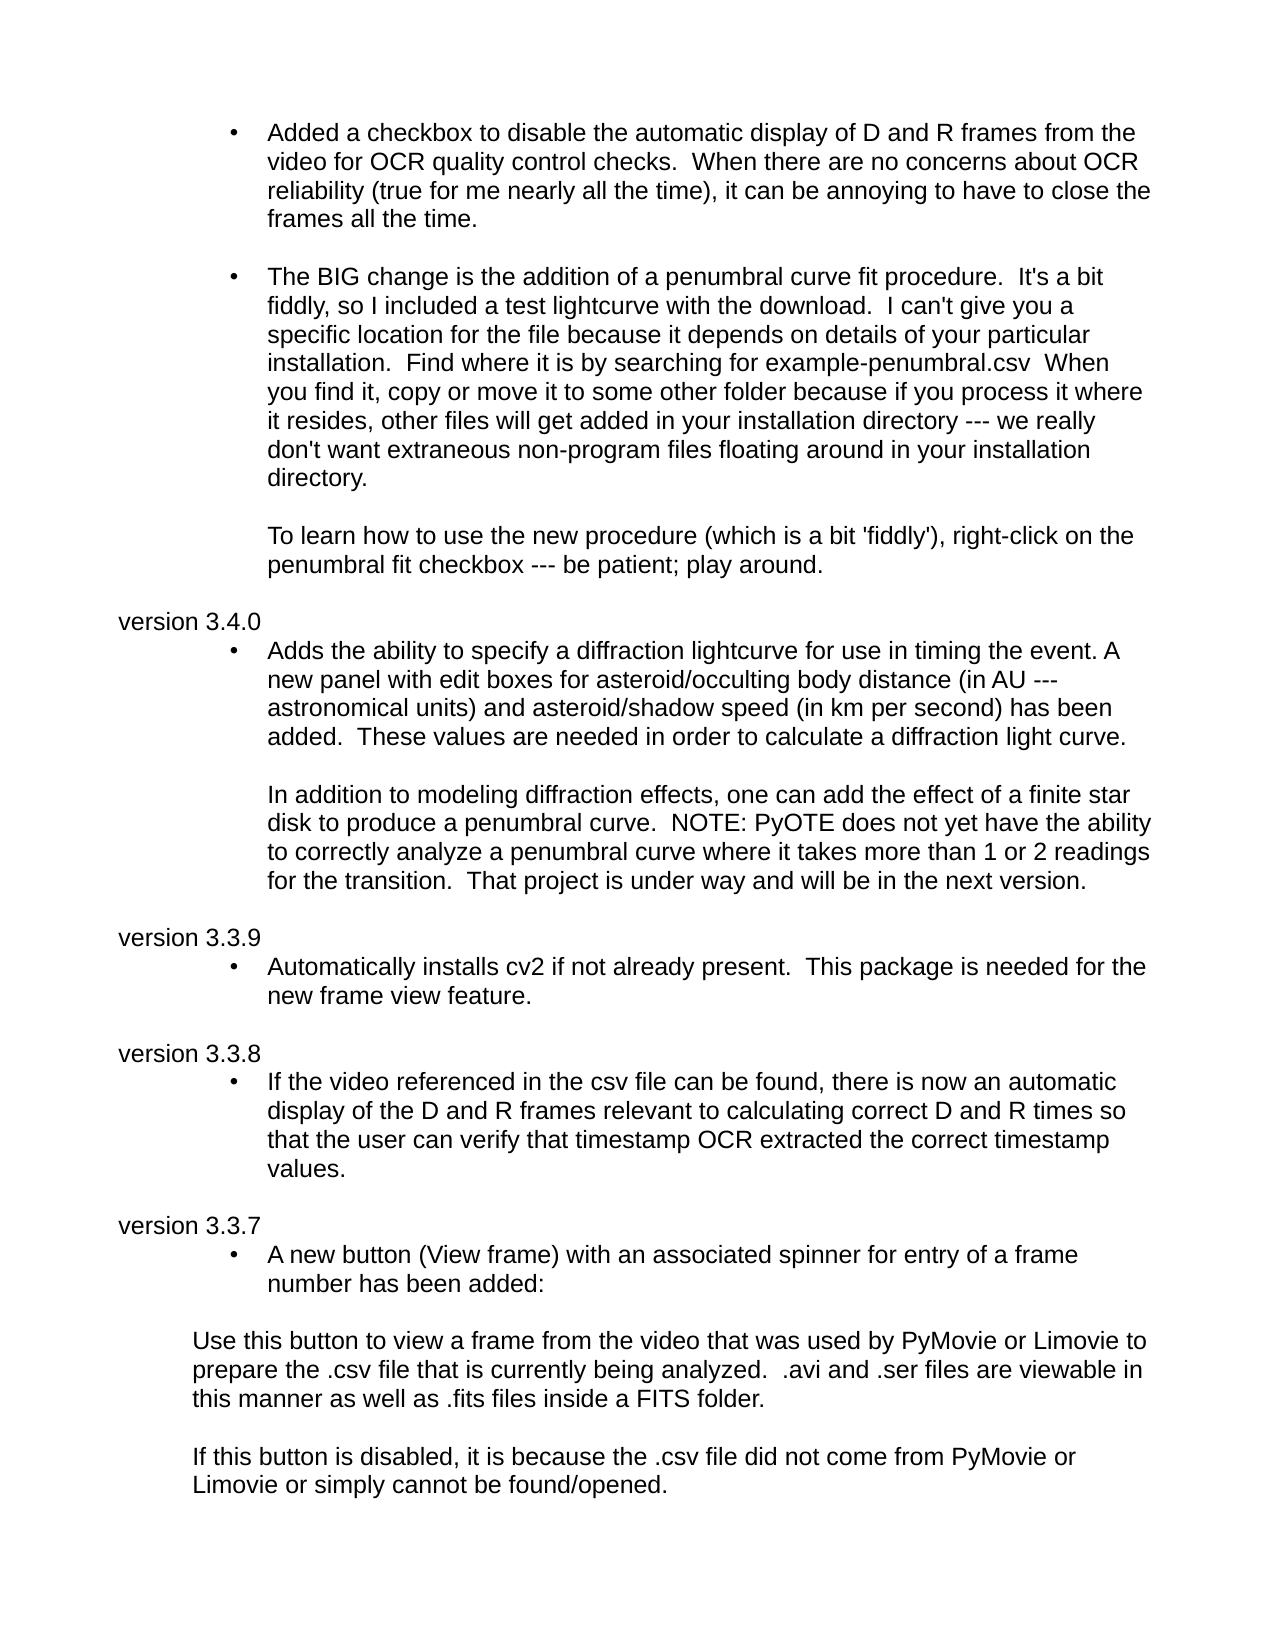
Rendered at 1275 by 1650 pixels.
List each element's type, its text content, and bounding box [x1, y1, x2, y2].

text version 3.3.8 [118, 1038, 1157, 1067]
list Automatically installs cv2 if not already present. This package is needed for the new frame view feature. [229, 952, 1157, 1038]
text If this button is disabled, it is because the .csv file did not come from PyMovie or Limovie or simply cannot be found/opened. [192, 1442, 1157, 1499]
list Adds the ability to specify a diffraction lightcurve for use in timing the event. A new panel with edit boxes for asteroid/occulting body distance (in AU --- astronomical units) and asteroid/shadow speed (in km per second) has been added. These values are needed in order to calculate a diffraction light curve. In addition to modeling diffraction effects, one can add the effect of a finite star disk to produce a penumbral curve. NOTE: PyOTE does not yet have the ability to correctly analyze a penumbral curve where it takes more than 1 or 2 readings for the transition. That project is under way and will be in the next version. [229, 636, 1157, 923]
list The BIG change is the addition of a penumbral curve fit procedure. It's a bit fiddly, so I included a test lightcurve with the download. I can't give you a specific location for the file because it depends on details of your particular installation. Find where it is by searching for example-penumbral.csv When you find it, copy or move it to some other folder because if you process it where it resides, other files will get added in your installation directory --- we really don't want extraneous non-program files floating around in your installation directory. To learn how to use the new procedure (which is a bit 'fiddly'), right-click on the penumbral fit checkbox --- be patient; play around. [229, 262, 1157, 607]
text version 3.4.0 [118, 607, 1157, 636]
text version 3.3.7 [118, 1211, 1157, 1240]
text Use this button to view a frame from the video that was used by PyMovie or Limovie to prepare the .csv file that is currently being analyzed. .avi and .ser files are viewable in this manner as well as .fits files inside a FITS folder. [192, 1326, 1157, 1412]
list A new button (View frame) with an associated spinner for entry of a frame number has been added: [229, 1240, 1157, 1297]
list If the video referenced in the csv file can be found, there is now an automatic display of the D and R frames relevant to calculating correct D and R times so that the user can verify that timestamp OCR extracted the correct timestamp values. [229, 1067, 1157, 1211]
text version 3.3.9 [118, 923, 1157, 952]
list Added a checkbox to disable the automatic display of D and R frames from the video for OCR quality control checks. When there are no concerns about OCR reliability (true for me nearly all the time), it can be annoying to have to close the frames all the time. [229, 118, 1157, 262]
